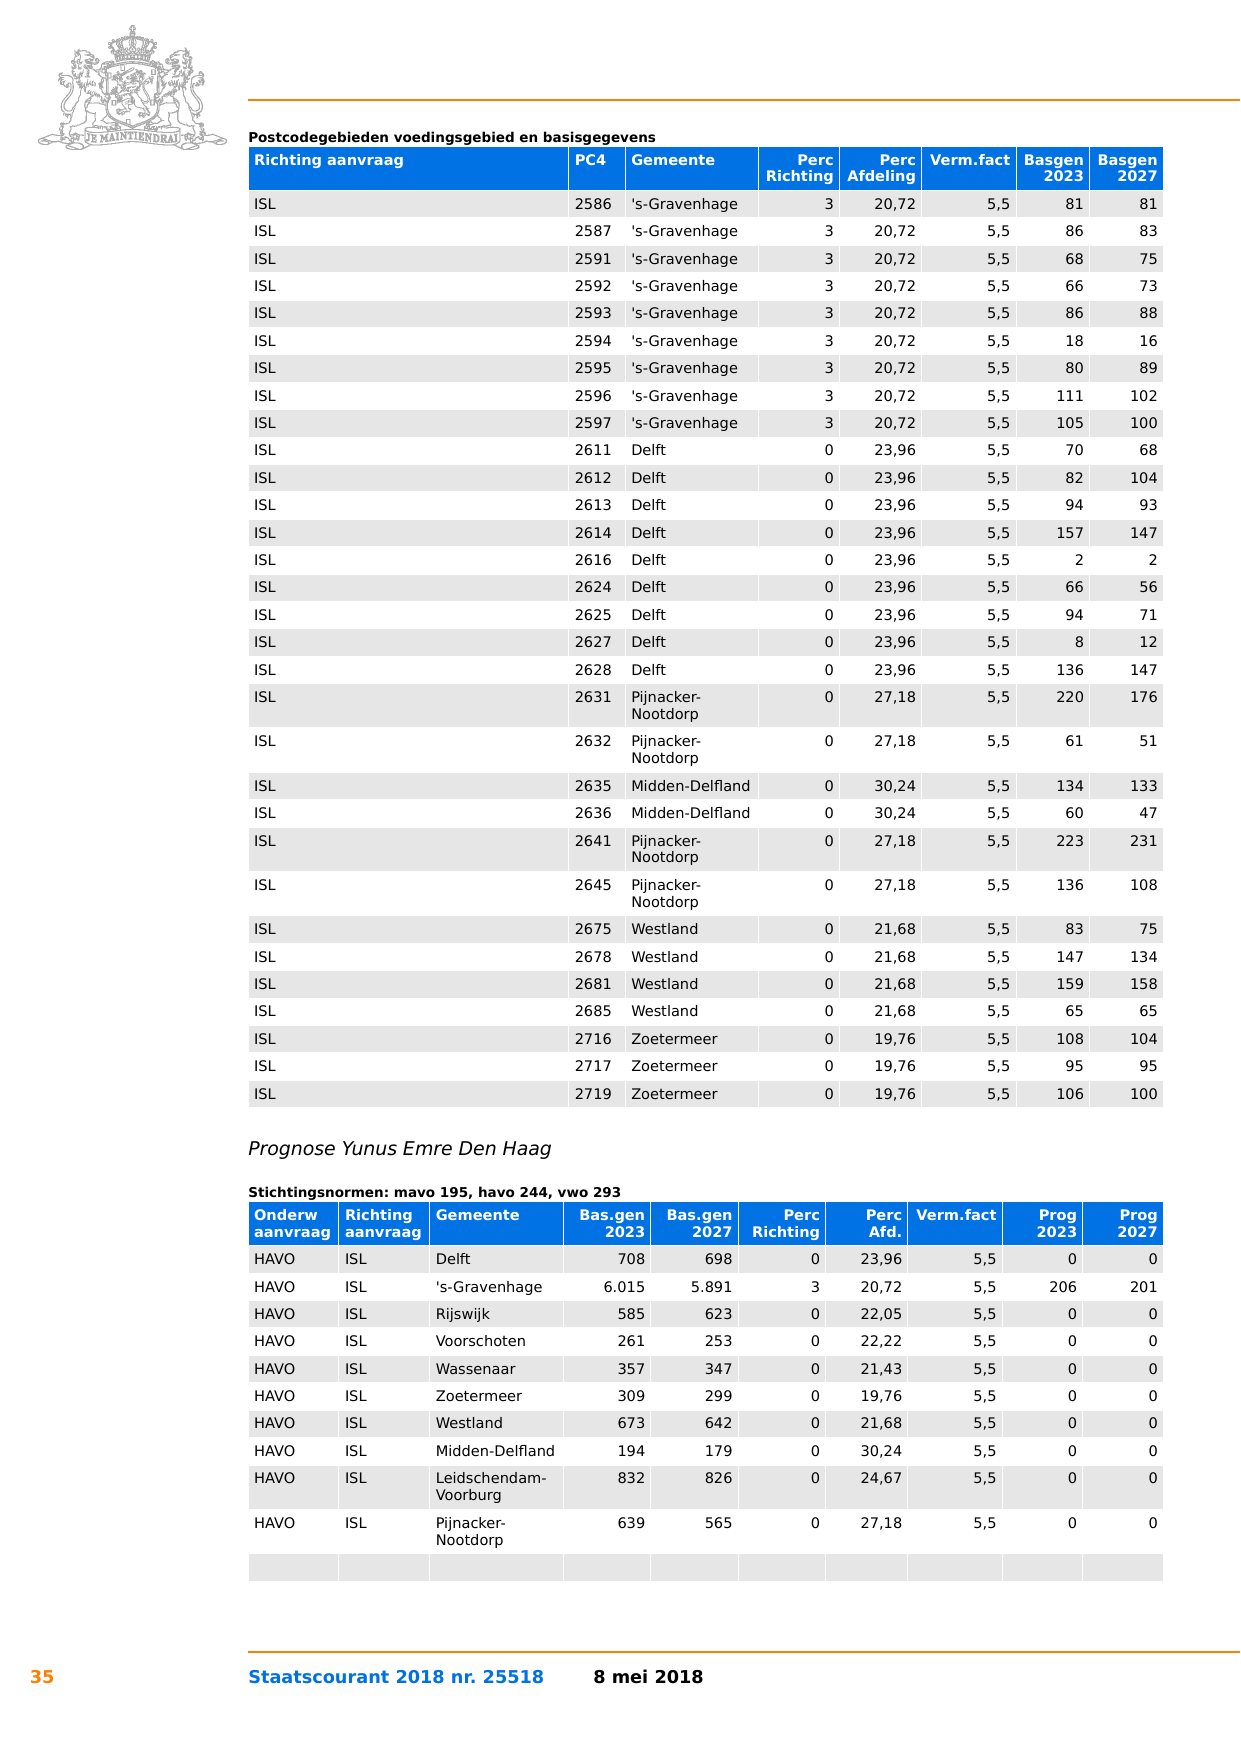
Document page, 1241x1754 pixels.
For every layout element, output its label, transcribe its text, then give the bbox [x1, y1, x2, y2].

table_cell 20,72 [840, 191, 921, 217]
table_cell 5,5 [922, 944, 1016, 970]
table_cell 21,68 [840, 999, 921, 1025]
table_cell 176 [1090, 684, 1163, 727]
table_cell ISL [249, 547, 568, 573]
table_cell 0 [739, 1438, 825, 1464]
table_cell ISL [249, 575, 568, 601]
table_cell 81 [1090, 191, 1163, 217]
table_cell 309 [564, 1383, 650, 1410]
table_cell Leidschendam-Voorburg [430, 1466, 563, 1509]
table_cell ISL [249, 493, 568, 519]
table_cell 5,5 [922, 246, 1016, 272]
table_cell Delft [626, 657, 758, 683]
table_cell 2597 [569, 410, 625, 437]
table_cell ISL [249, 465, 568, 491]
table_cell 's-Gravenhage [626, 383, 758, 409]
table_cell 2586 [569, 191, 625, 217]
table_cell 0 [739, 1301, 825, 1327]
table_cell 5,5 [922, 916, 1016, 943]
table_cell 3 [759, 191, 839, 217]
table_cell 826 [651, 1466, 738, 1509]
table_cell Delft [430, 1246, 563, 1273]
subtitle Prognose Yunus Emre Den Haag [248, 1138, 1163, 1160]
table_cell 0 [1003, 1411, 1082, 1437]
table_cell 19,76 [840, 1081, 921, 1107]
table_cell 2616 [569, 547, 625, 573]
table_cell 21,68 [826, 1411, 907, 1437]
table_cell 2635 [569, 773, 625, 799]
table_cell 66 [1017, 273, 1089, 299]
table_cell 159 [1017, 971, 1089, 998]
table_cell Pijnacker-Nootdorp [430, 1510, 563, 1553]
table_cell 0 [1003, 1466, 1082, 1509]
table_cell 2593 [569, 301, 625, 327]
table_header Postcodegebieden voedingsgebied en basisgegevens [248, 130, 1163, 146]
table_cell 0 [1083, 1510, 1163, 1553]
table_cell 565 [651, 1510, 738, 1553]
table_cell [339, 1554, 429, 1581]
table_cell 2636 [569, 800, 625, 827]
table_cell 106 [1017, 1081, 1089, 1107]
table_cell ISL [339, 1329, 429, 1355]
table_cell 5,5 [922, 971, 1016, 998]
table_cell HAVO [249, 1246, 338, 1273]
table_cell 23,96 [840, 602, 921, 628]
table_cell 223 [1017, 828, 1089, 871]
table_cell 23,96 [840, 629, 921, 656]
table_cell ISL [249, 520, 568, 546]
table_cell 5,5 [922, 729, 1016, 772]
table_cell 104 [1090, 1026, 1163, 1052]
table_cell 0 [759, 438, 839, 464]
table_cell 30,24 [826, 1438, 907, 1464]
table_cell 5,5 [922, 301, 1016, 327]
table_cell 5,5 [922, 1081, 1016, 1107]
table_cell 51 [1090, 729, 1163, 772]
table_cell ISL [339, 1411, 429, 1437]
table_cell 0 [739, 1411, 825, 1437]
table_cell Pijnacker-Nootdorp [626, 684, 758, 727]
table_cell 3 [759, 301, 839, 327]
table_cell 86 [1017, 301, 1089, 327]
table_cell PC4 [569, 147, 625, 190]
table_cell ISL [339, 1438, 429, 1464]
table_cell 5,5 [922, 520, 1016, 546]
table_cell 61 [1017, 729, 1089, 772]
table_cell 75 [1090, 916, 1163, 943]
table_cell Delft [626, 465, 758, 491]
table_header Stichtingsnormen: mavo 195, havo 244, vwo 293 [248, 1185, 1163, 1201]
table_cell [651, 1554, 738, 1581]
table_cell 136 [1017, 872, 1089, 915]
table_cell 194 [564, 1438, 650, 1464]
table_cell 70 [1017, 438, 1089, 464]
table_cell 623 [651, 1301, 738, 1327]
table_cell 0 [759, 520, 839, 546]
table_cell Pijnacker-Nootdorp [626, 729, 758, 772]
table_cell Delft [626, 602, 758, 628]
table_cell 0 [739, 1329, 825, 1355]
table_cell 88 [1090, 301, 1163, 327]
table_cell ISL [249, 916, 568, 943]
table_cell HAVO [249, 1356, 338, 1382]
table_cell ISL [249, 246, 568, 272]
table_cell 5,5 [908, 1411, 1002, 1437]
table_cell 0 [739, 1356, 825, 1382]
table_cell 18 [1017, 328, 1089, 354]
table_cell 5,5 [908, 1274, 1002, 1300]
table_cell 0 [759, 828, 839, 871]
table_cell Delft [626, 575, 758, 601]
table_cell 95 [1090, 1054, 1163, 1080]
table_cell 0 [1003, 1301, 1082, 1327]
table_cell [430, 1554, 563, 1581]
table_cell 5,5 [922, 872, 1016, 915]
table_cell 5,5 [908, 1383, 1002, 1410]
table_cell 0 [739, 1466, 825, 1509]
table_cell 2685 [569, 999, 625, 1025]
table_cell 158 [1090, 971, 1163, 998]
table_cell Perc Richting [759, 147, 839, 190]
table_cell [826, 1554, 907, 1581]
table_cell Zoetermeer [626, 1081, 758, 1107]
table_cell 231 [1090, 828, 1163, 871]
table_cell 0 [1003, 1438, 1082, 1464]
table_cell 5,5 [922, 773, 1016, 799]
table_cell 108 [1090, 872, 1163, 915]
table_cell 0 [759, 465, 839, 491]
table_cell 20,72 [840, 410, 921, 437]
table_cell ISL [249, 383, 568, 409]
table_cell 299 [651, 1383, 738, 1410]
table_cell 27,18 [840, 872, 921, 915]
table_cell HAVO [249, 1383, 338, 1410]
table_cell 0 [759, 916, 839, 943]
table_cell Verm.fact [908, 1202, 1002, 1245]
table_cell Bas.gen 2027 [651, 1202, 738, 1245]
table_cell ISL [249, 219, 568, 245]
table_cell 89 [1090, 355, 1163, 382]
table_cell 108 [1017, 1026, 1089, 1052]
table_cell 20,72 [840, 273, 921, 299]
table_cell 19,76 [840, 1026, 921, 1052]
table_cell Basgen 2023 [1017, 147, 1089, 190]
table_cell 0 [1083, 1466, 1163, 1509]
table_cell 21,68 [840, 944, 921, 970]
table_cell Pijnacker-Nootdorp [626, 872, 758, 915]
table_cell [1083, 1554, 1163, 1581]
table_cell 157 [1017, 520, 1089, 546]
table_cell 8 [1017, 629, 1089, 656]
table_cell HAVO [249, 1301, 338, 1327]
table_cell 86 [1017, 219, 1089, 245]
table_cell HAVO [249, 1438, 338, 1464]
table_cell 2 [1090, 547, 1163, 573]
table_cell Perc Afdeling [840, 147, 921, 190]
table_cell 2587 [569, 219, 625, 245]
table_cell 68 [1090, 438, 1163, 464]
table_cell 23,96 [840, 520, 921, 546]
table_cell 22,05 [826, 1301, 907, 1327]
table_cell HAVO [249, 1411, 338, 1437]
table_cell 93 [1090, 493, 1163, 519]
table_cell 0 [1003, 1510, 1082, 1553]
table_cell 's-Gravenhage [626, 191, 758, 217]
table_cell [249, 1554, 338, 1581]
table_cell 0 [759, 944, 839, 970]
table_cell 3 [759, 410, 839, 437]
table_cell ISL [249, 657, 568, 683]
table_cell Verm.fact [922, 147, 1016, 190]
table_cell 5,5 [908, 1356, 1002, 1382]
table_cell 73 [1090, 273, 1163, 299]
table_cell ISL [249, 438, 568, 464]
table_cell 2594 [569, 328, 625, 354]
table_cell 27,18 [840, 729, 921, 772]
table_cell 20,72 [840, 219, 921, 245]
table_cell ISL [249, 1026, 568, 1052]
table_cell 's-Gravenhage [626, 355, 758, 382]
table_cell 0 [739, 1383, 825, 1410]
table_cell 0 [759, 729, 839, 772]
table_cell ISL [249, 872, 568, 915]
table_cell 0 [1083, 1356, 1163, 1382]
table_cell ISL [249, 273, 568, 299]
table_cell 585 [564, 1301, 650, 1327]
picture [38, 25, 227, 150]
table_cell ISL [249, 629, 568, 656]
table_cell 2641 [569, 828, 625, 871]
table_cell [739, 1554, 825, 1581]
table_cell 23,96 [840, 438, 921, 464]
table_cell 2631 [569, 684, 625, 727]
table_cell 347 [651, 1356, 738, 1382]
table_cell Perc Afd. [826, 1202, 907, 1245]
table_cell HAVO [249, 1466, 338, 1509]
table_cell 's-Gravenhage [626, 273, 758, 299]
table_cell 100 [1090, 1081, 1163, 1107]
table_cell 0 [1003, 1383, 1082, 1410]
table_cell 0 [1083, 1411, 1163, 1437]
table_cell 0 [759, 575, 839, 601]
table_cell 673 [564, 1411, 650, 1437]
table_cell 12 [1090, 629, 1163, 656]
table_cell [908, 1554, 1002, 1581]
table_cell 20,72 [840, 328, 921, 354]
table_cell Westland [626, 944, 758, 970]
table_cell 253 [651, 1329, 738, 1355]
table_cell Midden-Delfland [626, 800, 758, 827]
table_cell 65 [1017, 999, 1089, 1025]
table_cell Westland [430, 1411, 563, 1437]
table_cell ISL [249, 1081, 568, 1107]
table_cell Midden-Delfland [430, 1438, 563, 1464]
table_cell Midden-Delfland [626, 773, 758, 799]
table_cell HAVO [249, 1329, 338, 1355]
table_cell 708 [564, 1246, 650, 1273]
table_cell 111 [1017, 383, 1089, 409]
table_cell 's-Gravenhage [626, 246, 758, 272]
table_cell 95 [1017, 1054, 1089, 1080]
table_cell 5,5 [922, 828, 1016, 871]
table_cell 639 [564, 1510, 650, 1553]
table_cell 0 [1083, 1301, 1163, 1327]
table_cell Westland [626, 971, 758, 998]
table_cell 2719 [569, 1081, 625, 1107]
table_cell 357 [564, 1356, 650, 1382]
table_cell 201 [1083, 1274, 1163, 1300]
table_cell 23,96 [840, 657, 921, 683]
table_cell 2 [1017, 547, 1089, 573]
table_cell 5,5 [908, 1301, 1002, 1327]
table_cell 0 [1003, 1246, 1082, 1273]
table_cell 5,5 [908, 1329, 1002, 1355]
table_cell 19,76 [840, 1054, 921, 1080]
table_cell 0 [759, 684, 839, 727]
table_cell ISL [339, 1510, 429, 1553]
table_cell 3 [759, 328, 839, 354]
table_cell 2614 [569, 520, 625, 546]
table_cell ISL [249, 301, 568, 327]
table_cell 16 [1090, 328, 1163, 354]
table_cell 147 [1090, 657, 1163, 683]
table_cell 20,72 [840, 246, 921, 272]
table_cell 0 [1003, 1329, 1082, 1355]
table_cell 30,24 [840, 800, 921, 827]
table_cell [564, 1554, 650, 1581]
table_cell 220 [1017, 684, 1089, 727]
table_cell 832 [564, 1466, 650, 1509]
table_cell [1003, 1554, 1082, 1581]
table_cell 21,43 [826, 1356, 907, 1382]
table_cell 5,5 [922, 1026, 1016, 1052]
table_cell 2596 [569, 383, 625, 409]
table_cell 3 [759, 246, 839, 272]
table_cell 2717 [569, 1054, 625, 1080]
table_cell Basgen 2027 [1090, 147, 1163, 190]
table_cell Richting aanvraag [249, 147, 568, 190]
table_cell 27,18 [840, 828, 921, 871]
table_cell ISL [249, 729, 568, 772]
table_cell 2595 [569, 355, 625, 382]
table_cell 5,5 [922, 191, 1016, 217]
table_cell 147 [1090, 520, 1163, 546]
table_cell 0 [759, 602, 839, 628]
table_cell 71 [1090, 602, 1163, 628]
table_cell 0 [1083, 1329, 1163, 1355]
table_cell Westland [626, 916, 758, 943]
table_cell ISL [339, 1301, 429, 1327]
table_cell Delft [626, 520, 758, 546]
table_cell 6.015 [564, 1274, 650, 1300]
table_cell 2591 [569, 246, 625, 272]
table_cell 21,68 [840, 916, 921, 943]
table_cell 21,68 [840, 971, 921, 998]
table_cell 65 [1090, 999, 1163, 1025]
table_cell ISL [339, 1356, 429, 1382]
table_cell Voorschoten [430, 1329, 563, 1355]
table_cell Zoetermeer [626, 1026, 758, 1052]
table_cell 24,67 [826, 1466, 907, 1509]
table_cell 105 [1017, 410, 1089, 437]
table_cell ISL [249, 410, 568, 437]
table_cell 0 [1083, 1246, 1163, 1273]
table_cell 5,5 [922, 438, 1016, 464]
table_cell 3 [759, 355, 839, 382]
table_cell ISL [249, 999, 568, 1025]
table_cell 147 [1017, 944, 1089, 970]
table_cell 5,5 [922, 602, 1016, 628]
table_cell ISL [249, 355, 568, 382]
table_cell 0 [759, 1081, 839, 1107]
table_cell 20,72 [840, 383, 921, 409]
table_cell 0 [759, 773, 839, 799]
table_cell Delft [626, 547, 758, 573]
table_cell 0 [759, 657, 839, 683]
table_cell 's-Gravenhage [626, 301, 758, 327]
table_cell 80 [1017, 355, 1089, 382]
table_cell ISL [339, 1383, 429, 1410]
table_cell Zoetermeer [430, 1383, 563, 1410]
table_cell ISL [249, 1054, 568, 1080]
table_cell 20,72 [840, 355, 921, 382]
table_cell 206 [1003, 1274, 1082, 1300]
table_cell 3 [759, 273, 839, 299]
table_cell ISL [339, 1274, 429, 1300]
table_cell 100 [1090, 410, 1163, 437]
table_cell HAVO [249, 1510, 338, 1553]
table_cell 3 [759, 383, 839, 409]
table_cell 0 [759, 547, 839, 573]
table_cell 27,18 [826, 1510, 907, 1553]
table_cell 3 [759, 219, 839, 245]
table_cell 134 [1090, 944, 1163, 970]
table_cell 0 [759, 493, 839, 519]
table_cell 2592 [569, 273, 625, 299]
table_cell 2613 [569, 493, 625, 519]
table_cell 's-Gravenhage [626, 219, 758, 245]
table_cell ISL [249, 684, 568, 727]
table_cell 22,22 [826, 1329, 907, 1355]
table_cell 30,24 [840, 773, 921, 799]
table_cell 5,5 [922, 575, 1016, 601]
table_cell 94 [1017, 602, 1089, 628]
table_cell 83 [1017, 916, 1089, 943]
table_cell 2681 [569, 971, 625, 998]
table_cell 5,5 [922, 355, 1016, 382]
table_cell 5,5 [922, 999, 1016, 1025]
table_cell 0 [1083, 1383, 1163, 1410]
table_cell Westland [626, 999, 758, 1025]
table_cell Delft [626, 629, 758, 656]
table_cell ISL [249, 328, 568, 354]
table_cell 5,5 [922, 273, 1016, 299]
table_cell 0 [739, 1246, 825, 1273]
table_cell 20,72 [826, 1274, 907, 1300]
table_cell 's-Gravenhage [626, 328, 758, 354]
table_cell 261 [564, 1329, 650, 1355]
table_cell 83 [1090, 219, 1163, 245]
table_cell 2611 [569, 438, 625, 464]
table_cell 2678 [569, 944, 625, 970]
table_cell 's-Gravenhage [626, 410, 758, 437]
table_cell Bas.gen 2023 [564, 1202, 650, 1245]
table_cell 136 [1017, 657, 1089, 683]
table_cell 2632 [569, 729, 625, 772]
table_cell 5,5 [922, 1054, 1016, 1080]
table_cell 81 [1017, 191, 1089, 217]
table_cell ISL [339, 1246, 429, 1273]
table_cell 19,76 [826, 1383, 907, 1410]
table_cell ISL [249, 191, 568, 217]
table_cell Onderw aanvraag [249, 1202, 338, 1245]
table_cell 0 [1083, 1438, 1163, 1464]
table_cell 20,72 [840, 301, 921, 327]
table_cell Pijnacker-Nootdorp [626, 828, 758, 871]
table_cell ISL [249, 971, 568, 998]
table_cell ISL [249, 602, 568, 628]
table_cell Delft [626, 438, 758, 464]
table_cell 642 [651, 1411, 738, 1437]
table_cell 23,96 [826, 1246, 907, 1273]
table_cell Delft [626, 493, 758, 519]
table_cell 0 [759, 999, 839, 1025]
table_cell ISL [249, 773, 568, 799]
table_cell ISL [249, 828, 568, 871]
table_cell 5,5 [922, 684, 1016, 727]
table_cell 5,5 [922, 657, 1016, 683]
table_cell 0 [1003, 1356, 1082, 1382]
table_cell 2675 [569, 916, 625, 943]
table_cell 60 [1017, 800, 1089, 827]
table_cell 0 [759, 1054, 839, 1080]
table_cell Rijswijk [430, 1301, 563, 1327]
table_cell 5,5 [922, 547, 1016, 573]
table_cell 5.891 [651, 1274, 738, 1300]
table_cell Zoetermeer [626, 1054, 758, 1080]
table_cell 5,5 [922, 410, 1016, 437]
table_cell ISL [339, 1466, 429, 1509]
table_cell 5,5 [908, 1466, 1002, 1509]
table_cell 134 [1017, 773, 1089, 799]
table_cell 0 [759, 629, 839, 656]
table_cell 5,5 [908, 1438, 1002, 1464]
table_cell Gemeente [626, 147, 758, 190]
table_cell 56 [1090, 575, 1163, 601]
table_cell 0 [759, 1026, 839, 1052]
table_cell ISL [249, 944, 568, 970]
table_cell Richting aanvraag [339, 1202, 429, 1245]
table_cell 82 [1017, 465, 1089, 491]
table_cell 2612 [569, 465, 625, 491]
table_cell 698 [651, 1246, 738, 1273]
table_cell 2716 [569, 1026, 625, 1052]
table_cell 68 [1017, 246, 1089, 272]
table_cell 5,5 [922, 328, 1016, 354]
table_cell 5,5 [922, 219, 1016, 245]
table_cell 23,96 [840, 575, 921, 601]
table_cell HAVO [249, 1274, 338, 1300]
table_cell ISL [249, 800, 568, 827]
table_cell 27,18 [840, 684, 921, 727]
table_cell 0 [739, 1510, 825, 1553]
table_cell 47 [1090, 800, 1163, 827]
table_cell 94 [1017, 493, 1089, 519]
table_cell 66 [1017, 575, 1089, 601]
table_cell 102 [1090, 383, 1163, 409]
table_cell 5,5 [922, 493, 1016, 519]
table_cell 0 [759, 800, 839, 827]
table_cell 2628 [569, 657, 625, 683]
table_cell 5,5 [922, 465, 1016, 491]
table_cell 104 [1090, 465, 1163, 491]
table_cell 5,5 [908, 1246, 1002, 1273]
table_cell 23,96 [840, 493, 921, 519]
table_cell Gemeente [430, 1202, 563, 1245]
table_cell Prog 2027 [1083, 1202, 1163, 1245]
table_cell 2624 [569, 575, 625, 601]
table_cell 0 [759, 872, 839, 915]
table_cell 179 [651, 1438, 738, 1464]
table_cell 75 [1090, 246, 1163, 272]
table_cell 23,96 [840, 465, 921, 491]
table_cell 2627 [569, 629, 625, 656]
table_cell 23,96 [840, 547, 921, 573]
table_cell 5,5 [922, 629, 1016, 656]
table_cell 133 [1090, 773, 1163, 799]
table_cell Perc Richting [739, 1202, 825, 1245]
table_cell 3 [739, 1274, 825, 1300]
table_cell 0 [759, 971, 839, 998]
table_cell 5,5 [922, 383, 1016, 409]
table_cell 5,5 [922, 800, 1016, 827]
table_cell 5,5 [908, 1510, 1002, 1553]
table_cell 's-Gravenhage [430, 1274, 563, 1300]
table_cell Wassenaar [430, 1356, 563, 1382]
table_cell 2625 [569, 602, 625, 628]
table_cell 2645 [569, 872, 625, 915]
table_cell Prog 2023 [1003, 1202, 1082, 1245]
